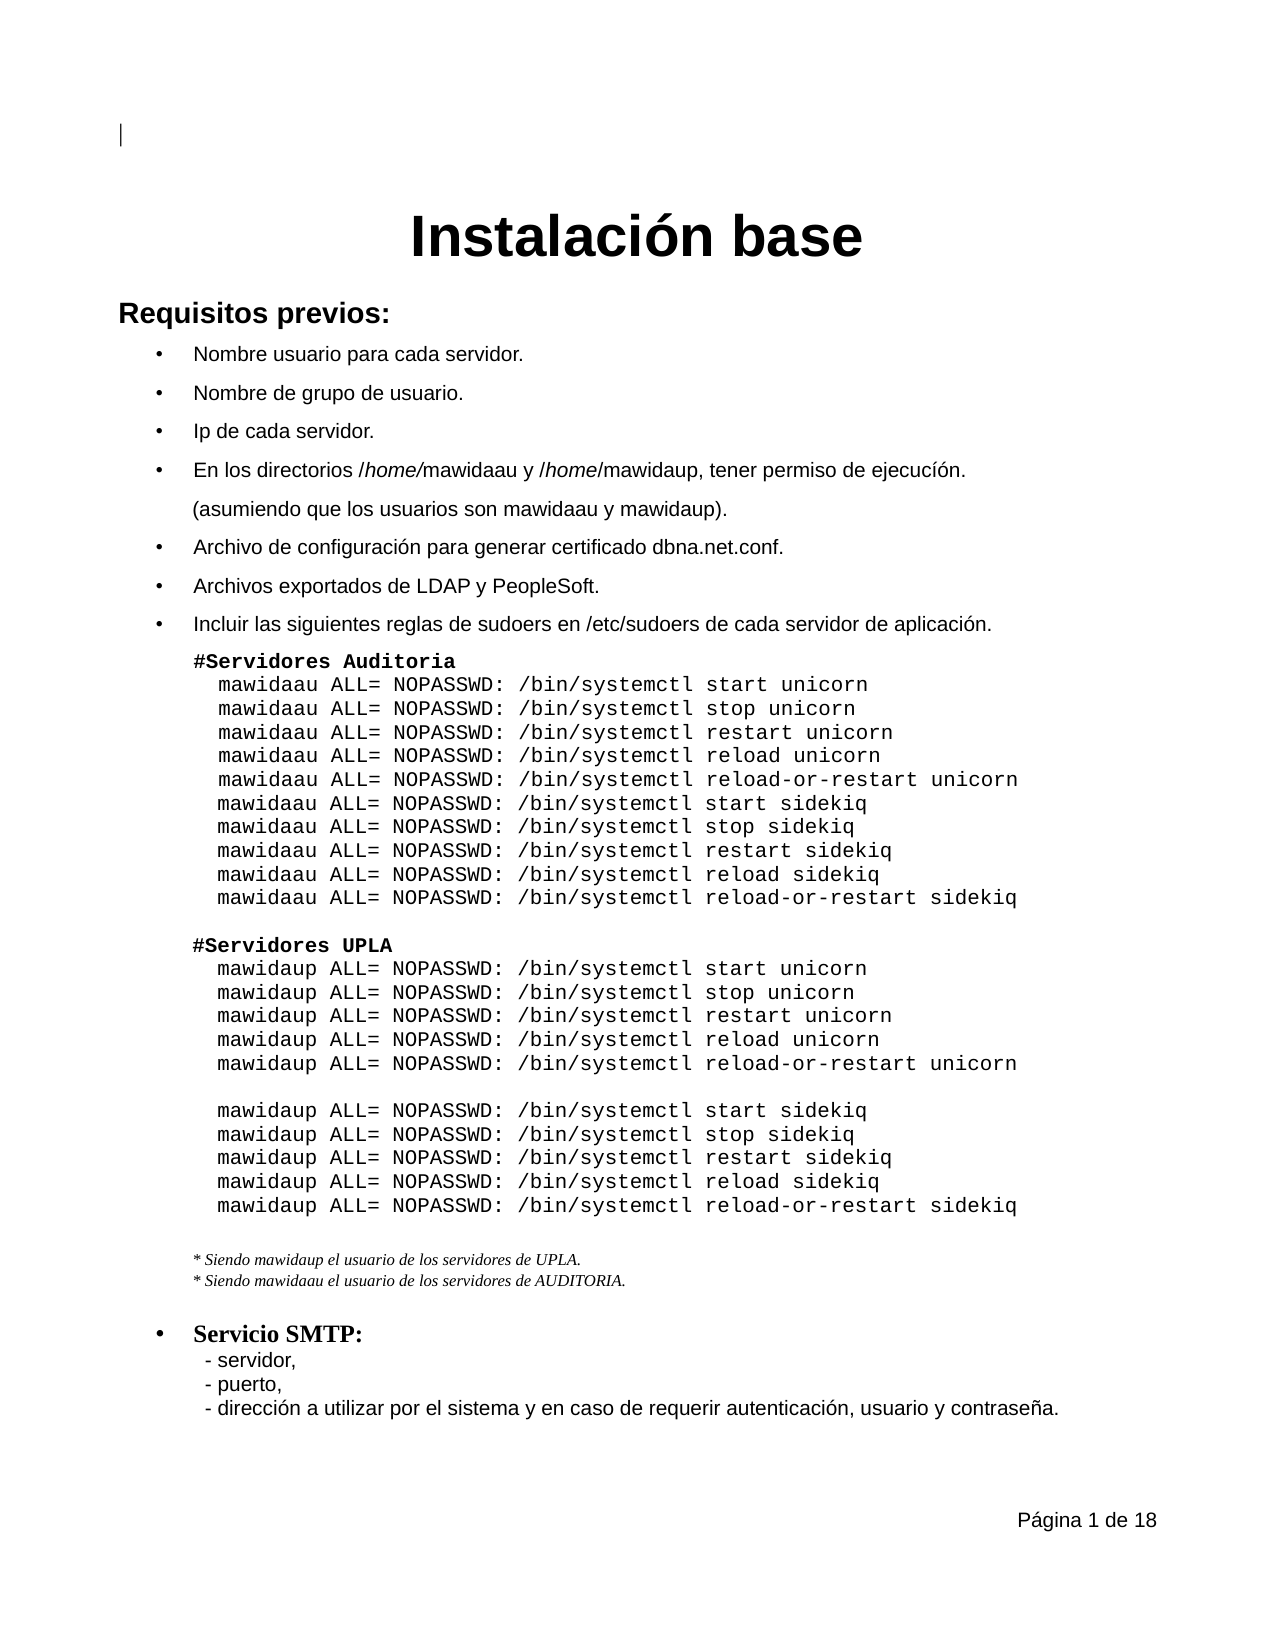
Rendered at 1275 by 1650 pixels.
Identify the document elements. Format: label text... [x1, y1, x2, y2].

list Incluir las siguientes reglas de sudoers en /etc/sudoers de cada servidor de aplicación. [156, 612, 1157, 636]
list Archivos exportados de LDAP y PeopleSoft. [156, 573, 1157, 598]
text mawidaau ALL= NOPASSWD: /bin/systemctl stop sidekiq mawidaau ALL= NOPASSWD: /bin/systemctl restart sidekiq mawidaau ALL= NOPASSWD: /bin/systemctl reload sidekiq mawidaau ALL= NOPASSWD: /bin/systemctl reload-or-restart sidekiq #Servidores UPLA mawidaup ALL= NOPASSWD: /bin/systemctl start unicorn mawidaup ALL= NOPASSWD: /bin/systemctl stop unicorn mawidaup ALL= NOPASSWD: /bin/systemctl restart unicorn mawidaup ALL= NOPASSWD: /bin/systemctl reload unicorn mawidaup ALL= NOPASSWD: /bin/systemctl reload-or-restart unicorn mawidaup ALL= NOPASSWD: /bin/systemctl start sidekiq mawidaup ALL= NOPASSWD: /bin/systemctl stop sidekiq mawidaup ALL= NOPASSWD: /bin/systemctl restart sidekiq mawidaup ALL= NOPASSWD: /bin/systemctl reload sidekiq mawidaup ALL= NOPASSWD: /bin/systemctl reload-or-restart sidekiq [118, 816, 1157, 1218]
text * Siendo mawidaau el usuario de los servidores de AUDITORIA. [118, 1271, 1157, 1290]
list Ip de cada servidor. [156, 419, 1157, 443]
text (asumiendo que los usuarios son mawidaau y mawidaup). [118, 496, 1157, 520]
subtitle Requisitos previos: [118, 296, 1157, 329]
list #Servidores Auditoria mawidaau ALL= NOPASSWD: /bin/systemctl start unicorn mawidaau ALL= NOPASSWD: /bin/systemctl stop unicorn mawidaau ALL= NOPASSWD: /bin/systemctl restart unicorn mawidaau ALL= NOPASSWD: /bin/systemctl reload unicorn mawidaau ALL= NOPASSWD: /bin/systemctl reload-or-restart unicorn [156, 651, 1157, 793]
list En los directorios /home/mawidaau y /home/mawidaup, tener permiso de ejecucíón. [156, 458, 1157, 482]
list Servicio SMTP: - servidor, - puerto, - dirección a utilizar por el sistema y en caso de requerir autenticación, usuario y contraseña. [156, 1319, 1157, 1419]
list Nombre usuario para cada servidor. [156, 342, 1157, 366]
text * Siendo mawidaup el usuario de los servidores de UPLA. [118, 1242, 1157, 1271]
title Instalación base [118, 201, 1157, 268]
list Nombre de grupo de usuario. [156, 380, 1157, 404]
list Archivo de configuración para generar certificado dbna.net.conf. [156, 535, 1157, 559]
text mawidaau ALL= NOPASSWD: /bin/systemctl start sidekiq [118, 793, 1157, 816]
